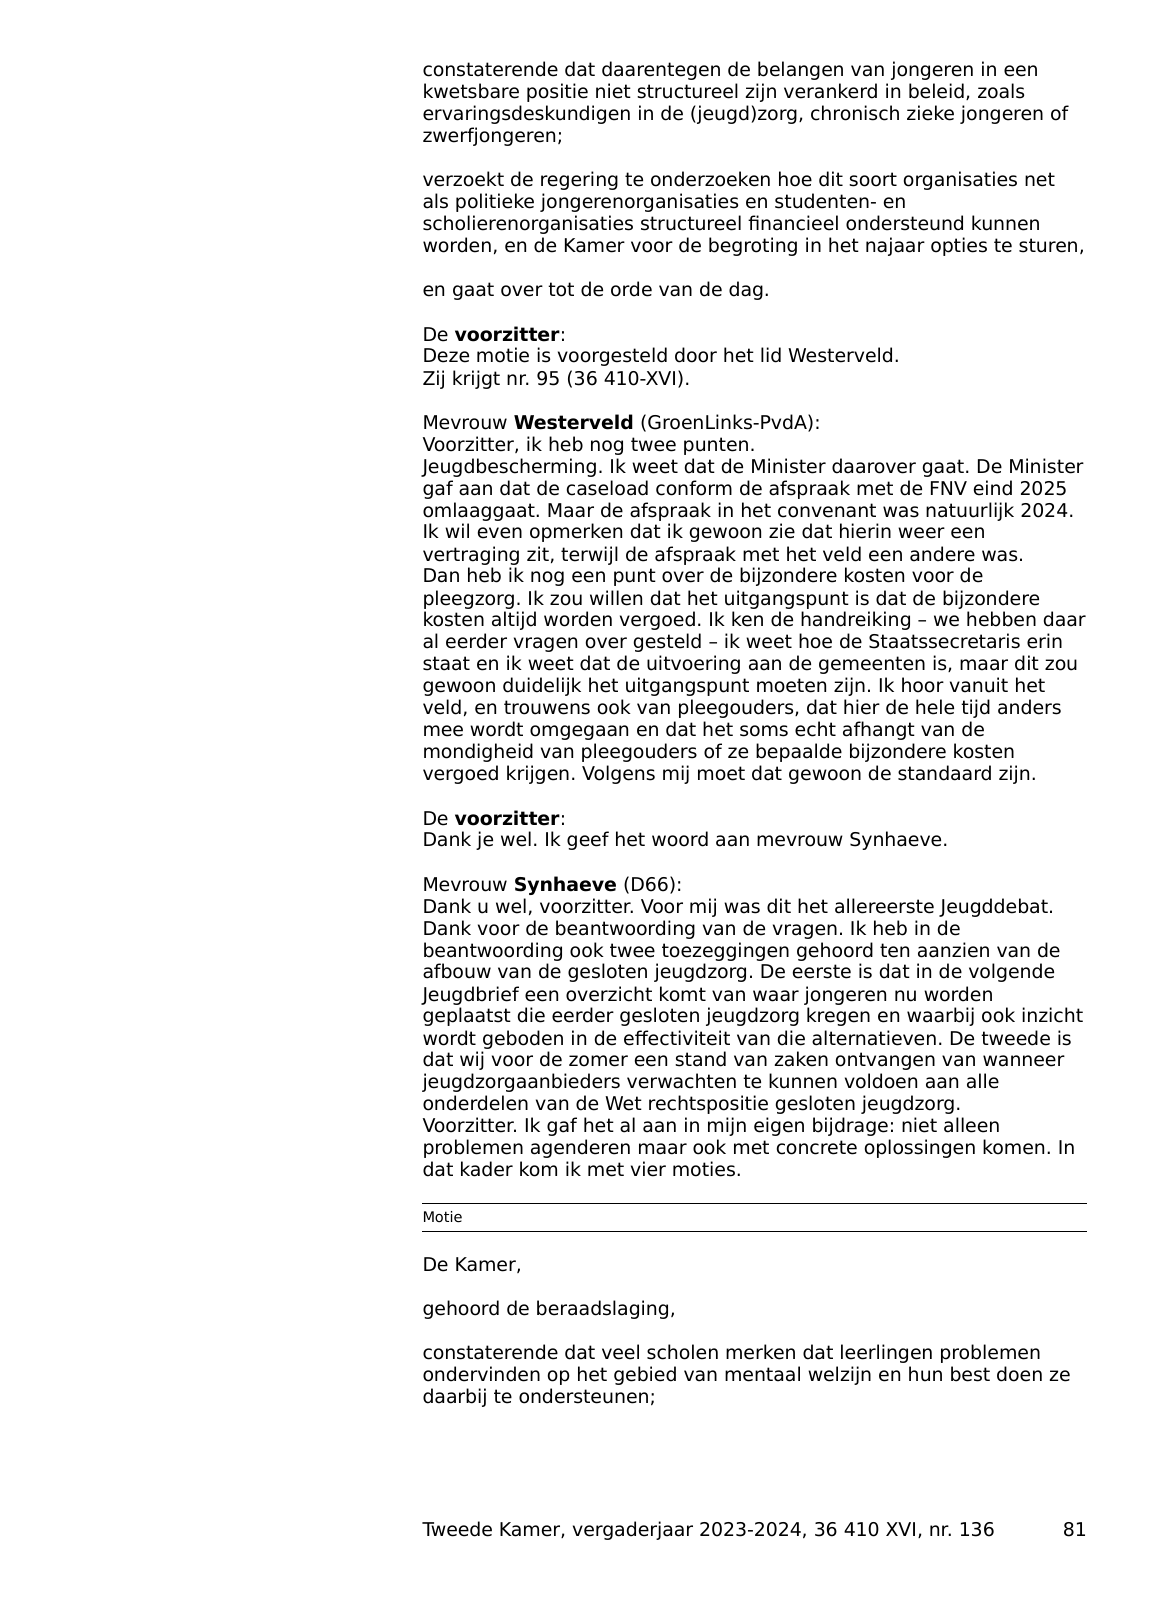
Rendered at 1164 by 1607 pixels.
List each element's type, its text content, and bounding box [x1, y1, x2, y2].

text Dan heb ik nog een punt over de bijzondere kosten voor de pleegzorg. Ik zou willen dat het uitgangspunt is dat de bijzondere kosten altijd worden vergoed. Ik ken de handreiking – we hebben daar al eerder vragen over gesteld – ik weet hoe de Staatssecretaris erin staat en ik weet dat de uitvoering aan de gemeenten is, maar dit zou gewoon duidelijk het uitgangspunt moeten zijn. Ik hoor vanuit het veld, en trouwens ook van pleegouders, dat hier de hele tijd anders mee wordt omgegaan en dat het soms echt afhangt van de mondigheid van pleegouders of ze bepaalde bijzondere kosten vergoed krijgen. Volgens mij moet dat gewoon de standaard zijn. [422, 565, 1087, 785]
text Deze motie is voorgesteld door het lid Westerveld. [422, 345, 1087, 367]
text Dank je wel. Ik geef het woord aan mevrouw Synhaeve. [422, 829, 1087, 851]
text verzoekt de regering te onderzoeken hoe dit soort organisaties net als politieke jongerenorganisaties en studenten- en scholierenorganisaties structureel financieel ondersteund kunnen worden, en de Kamer voor de begroting in het najaar opties te sturen, [422, 169, 1087, 257]
text De Kamer, [422, 1254, 1087, 1276]
text Voorzitter, ik heb nog twee punten. [422, 433, 1087, 456]
text Voorzitter. Ik gaf het al aan in mijn eigen bijdrage: niet alleen problemen agenderen maar ook met concrete oplossingen komen. In dat kader kom ik met vier moties. [422, 1115, 1087, 1181]
text constaterende dat daarentegen de belangen van jongeren in een kwetsbare positie niet structureel zijn verankerd in beleid, zoals ervaringsdeskundigen in de (jeugd)zorg, chronisch zieke jongeren of zwerfjongeren; [422, 59, 1087, 147]
text Jeugdbescherming. Ik weet dat de Minister daarover gaat. De Minister gaf aan dat de caseload conform de afspraak met de FNV eind 2025 omlaaggaat. Maar de afspraak in het convenant was natuurlijk 2024. Ik wil even opmerken dat ik gewoon zie dat hierin weer een vertraging zit, terwijl de afspraak met het veld een andere was. [422, 456, 1087, 565]
table_header Motie [422, 1204, 1087, 1231]
text Zij krijgt nr. 95 (36 410-XVI). [422, 367, 1087, 389]
text Mevrouw Westerveld (GroenLinks-PvdA): [422, 412, 1087, 433]
text De voorzitter: [422, 807, 1087, 829]
text constaterende dat veel scholen merken dat leerlingen problemen ondervinden op het gebied van mentaal welzijn en hun best doen ze daarbij te ondersteunen; [422, 1342, 1087, 1408]
text De voorzitter: [422, 323, 1087, 345]
text Dank u wel, voorzitter. Voor mij was dit het allereerste Jeugddebat. Dank voor de beantwoording van de vragen. Ik heb in de beantwoording ook twee toezeggingen gehoord ten aanzien van de afbouw van de gesloten jeugdzorg. De eerste is dat in de volgende Jeugdbrief een overzicht komt van waar jongeren nu worden geplaatst die eerder gesloten jeugdzorg kregen en waarbij ook inzicht wordt geboden in de effectiviteit van die alternatieven. De tweede is dat wij voor de zomer een stand van zaken ontvangen van wanneer jeugdzorgaanbieders verwachten te kunnen voldoen aan alle onderdelen van de Wet rechtspositie gesloten jeugdzorg. [422, 896, 1087, 1115]
text en gaat over tot de orde van de dag. [422, 279, 1087, 301]
text gehoord de beraadslaging, [422, 1298, 1087, 1320]
text Mevrouw Synhaeve (D66): [422, 873, 1087, 896]
